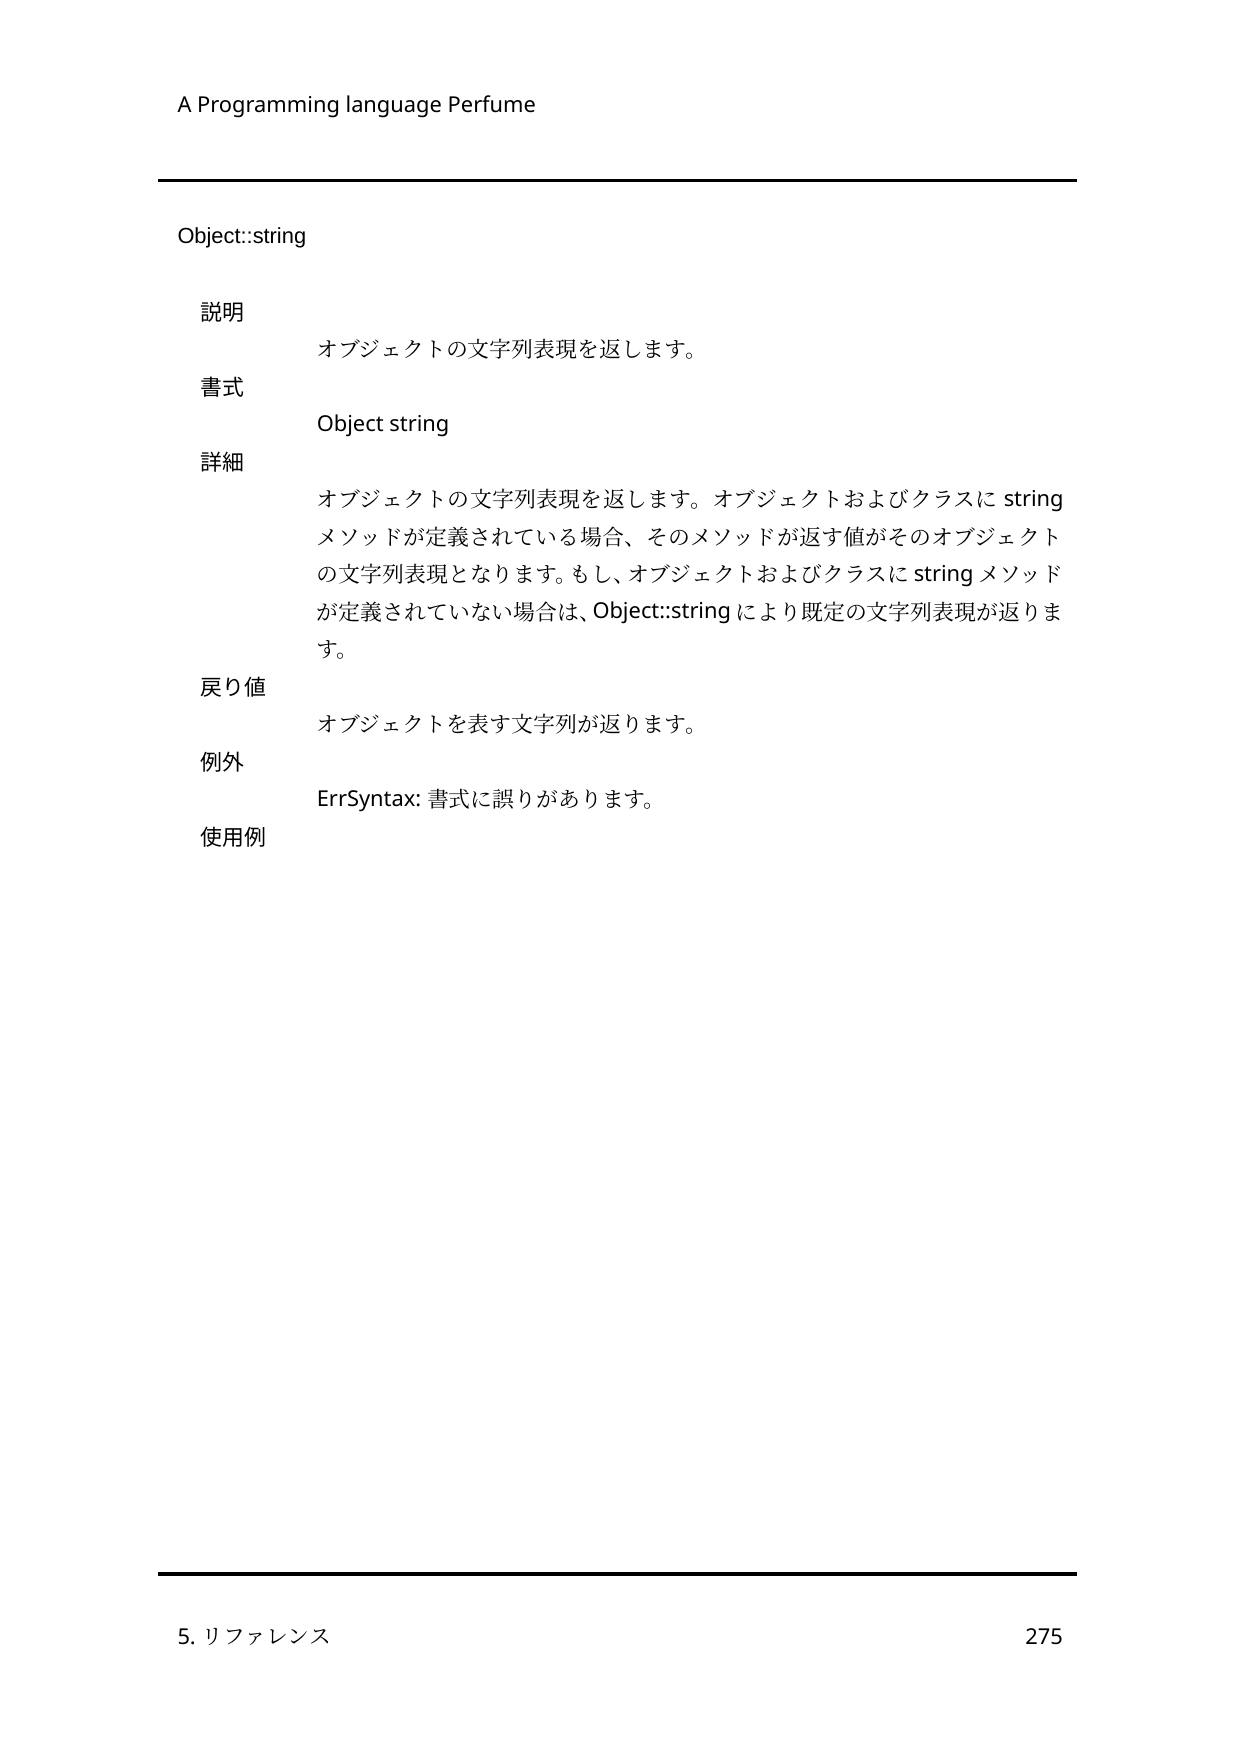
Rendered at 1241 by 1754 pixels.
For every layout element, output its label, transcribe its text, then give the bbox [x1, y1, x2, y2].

subtitle Object::string [177, 217, 1063, 254]
table_cell Object string [317, 367, 1063, 442]
table_cell ErrSyntax: 書式に誤りがあります。 [317, 742, 1063, 817]
table_cell 戻り値 [200, 667, 317, 742]
table_cell [317, 817, 1063, 892]
table_cell 使用例 [200, 817, 317, 892]
table_cell 詳細 [200, 442, 317, 667]
table_cell 書式 [200, 367, 317, 442]
table_cell オブジェクトの文字列表現を返します。オブジェクトおよびクラスにstringメソッドが定義されている場合、そのメソッドが返す値がそのオブジェクトの文字列表現となります。もし、オブジェクトおよびクラスにstringメソッドが定義されていない場合は、Object::stringにより既定の文字列表現が返ります。 [317, 442, 1063, 667]
table_cell 例外 [200, 742, 317, 817]
table_header オブジェクトの文字列表現を返します。 [317, 292, 1063, 367]
table_header 説明 [200, 292, 317, 367]
table_cell オブジェクトを表す文字列が返ります。 [317, 667, 1063, 742]
